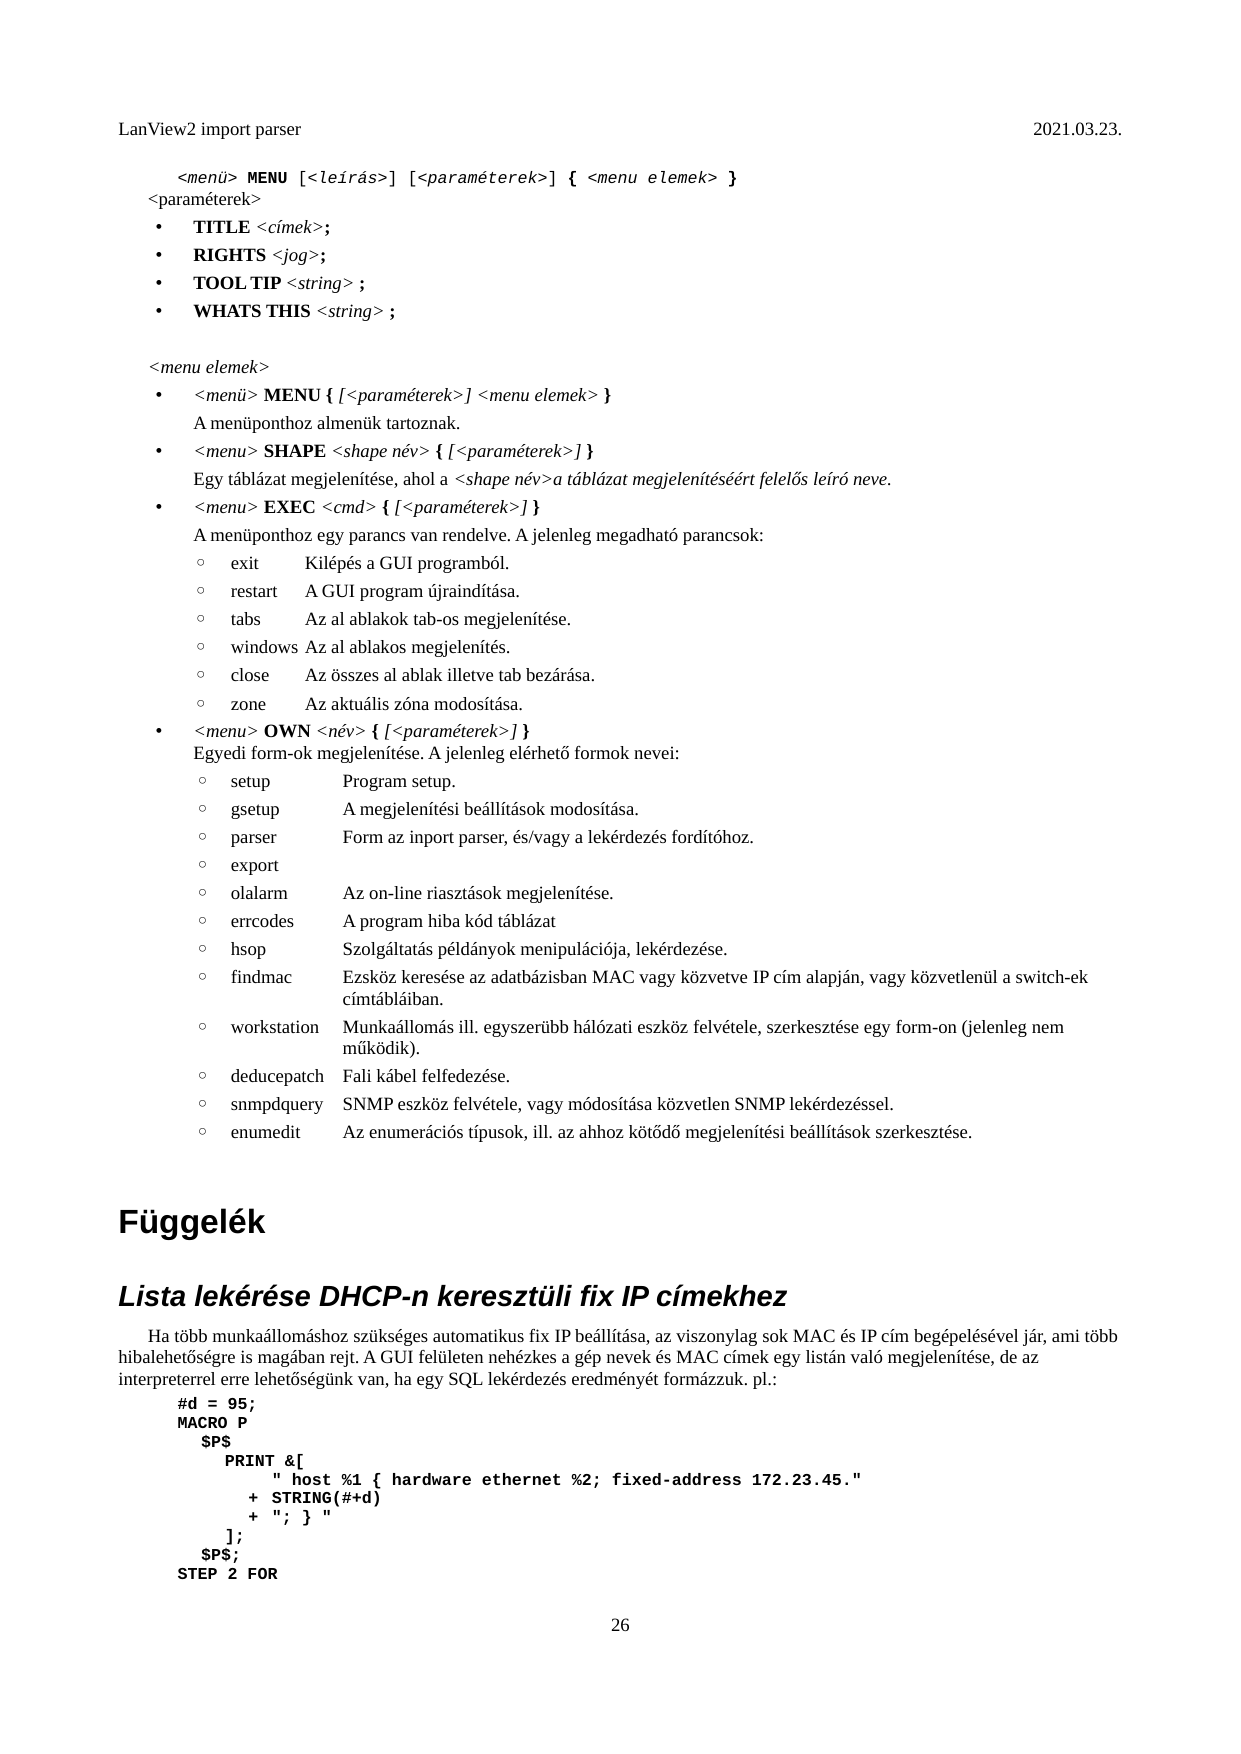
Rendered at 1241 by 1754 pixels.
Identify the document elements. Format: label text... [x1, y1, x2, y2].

list Egy táblázat megjelenítése, ahol a <shape név>a táblázat megjelenítéséért felelős leíró neve. [156, 468, 1122, 490]
list <menu> OWN <név> { [<paraméterek>] } Egyedi form-ok megjelenítése. A jelenleg elérhető formok nevei: [156, 720, 1122, 763]
text <menu elemek> [118, 356, 1122, 378]
list windows Az al ablakos megjelenítés. [193, 636, 1122, 658]
list findmac Ezsköz keresése az adatbázisban MAC vagy közvetve IP cím alapján, vagy közvetlenül a switch-ek címtábláiban. [195, 966, 1122, 1009]
list RIGHTS <jog>; [156, 244, 1122, 266]
list <menu> EXEC <cmd> { [<paraméterek>] } [156, 496, 1122, 518]
text STEP 2 FOR [177, 1565, 1122, 1584]
list A menüponthoz egy parancs van rendelve. A jelenleg megadható parancsok: [156, 524, 1122, 546]
text #d = 95; [177, 1396, 1122, 1414]
list <menu> SHAPE <shape név> { [<paraméterek>] } [156, 440, 1122, 462]
list olalarm Az on-line riasztások megjelenítése. [195, 882, 1122, 904]
list gsetup A megjelenítési beállítások modosítása. [195, 798, 1122, 819]
list restart A GUI program újraindítása. [193, 580, 1122, 602]
text ]; [177, 1528, 1122, 1547]
list TOOL TIP <string> ; [156, 272, 1122, 294]
list zone Az aktuális zóna modosítása. [193, 692, 1122, 714]
text + STRING(#+d) [177, 1490, 1122, 1509]
list export [195, 854, 1122, 876]
list exit Kilépés a GUI programból. [193, 552, 1122, 574]
list errcodes A program hiba kód táblázat [195, 910, 1122, 932]
text $P$ [177, 1433, 1122, 1452]
list workstation Munkaállomás ill. egyszerübb hálózati eszköz felvétele, szerkesztése egy form-on (jelenleg nem működik). [195, 1016, 1122, 1059]
list deducepatch Fali kábel felfedezése. [195, 1065, 1122, 1087]
text + "; } " [177, 1509, 1122, 1528]
text $P$; [177, 1547, 1122, 1565]
text <paraméterek> [118, 188, 1122, 209]
text <menü> MENU [<leírás>] [<paraméterek>] { <menu elemek> } [177, 169, 1122, 188]
list parser Form az inport parser, és/vagy a lekérdezés fordítóhoz. [195, 826, 1122, 848]
subtitle Lista lekérése DHCP-n keresztüli fix IP címekhez [118, 1278, 1122, 1312]
list <menü> MENU { [<paraméterek>] <menu elemek> } [156, 384, 1122, 406]
text " host %1 { hardware ethernet %2; fixed-address 172.23.45." [177, 1471, 1122, 1490]
text Ha több munkaállomáshoz szükséges automatikus fix IP beállítása, az viszonylag sok MAC és IP cím begépelésével jár, ami több hibalehetőségre is magában rejt. A GUI felületen nehézkes a gép nevek és MAC címek egy listán való megjelenítése, de az interpreterrel erre lehetőségünk van, ha egy SQL lekérdezés eredményét formázzuk. pl.: [118, 1324, 1122, 1389]
list WHATS THIS <string> ; [156, 300, 1122, 322]
list tabs Az al ablakok tab-os megjelenítése. [193, 608, 1122, 630]
list hsop Szolgáltatás példányok menipulációja, lekérdezése. [195, 938, 1122, 960]
list snmpdquery SNMP eszköz felvétele, vagy módosítása közvetlen SNMP lekérdezéssel. [195, 1093, 1122, 1115]
subtitle Függelék [118, 1202, 1122, 1241]
text MACRO P [177, 1414, 1122, 1433]
list setup Program setup. [195, 770, 1122, 792]
list enumedit Az enumerációs típusok, ill. az ahhoz kötődő megjelenítési beállítások szerkesztése. [195, 1121, 1122, 1143]
list TITLE <címek>; [156, 216, 1122, 238]
text PRINT &[ [177, 1452, 1122, 1471]
list close Az összes al ablak illetve tab bezárása. [193, 664, 1122, 686]
list A menüponthoz almenük tartoznak. [156, 412, 1122, 434]
